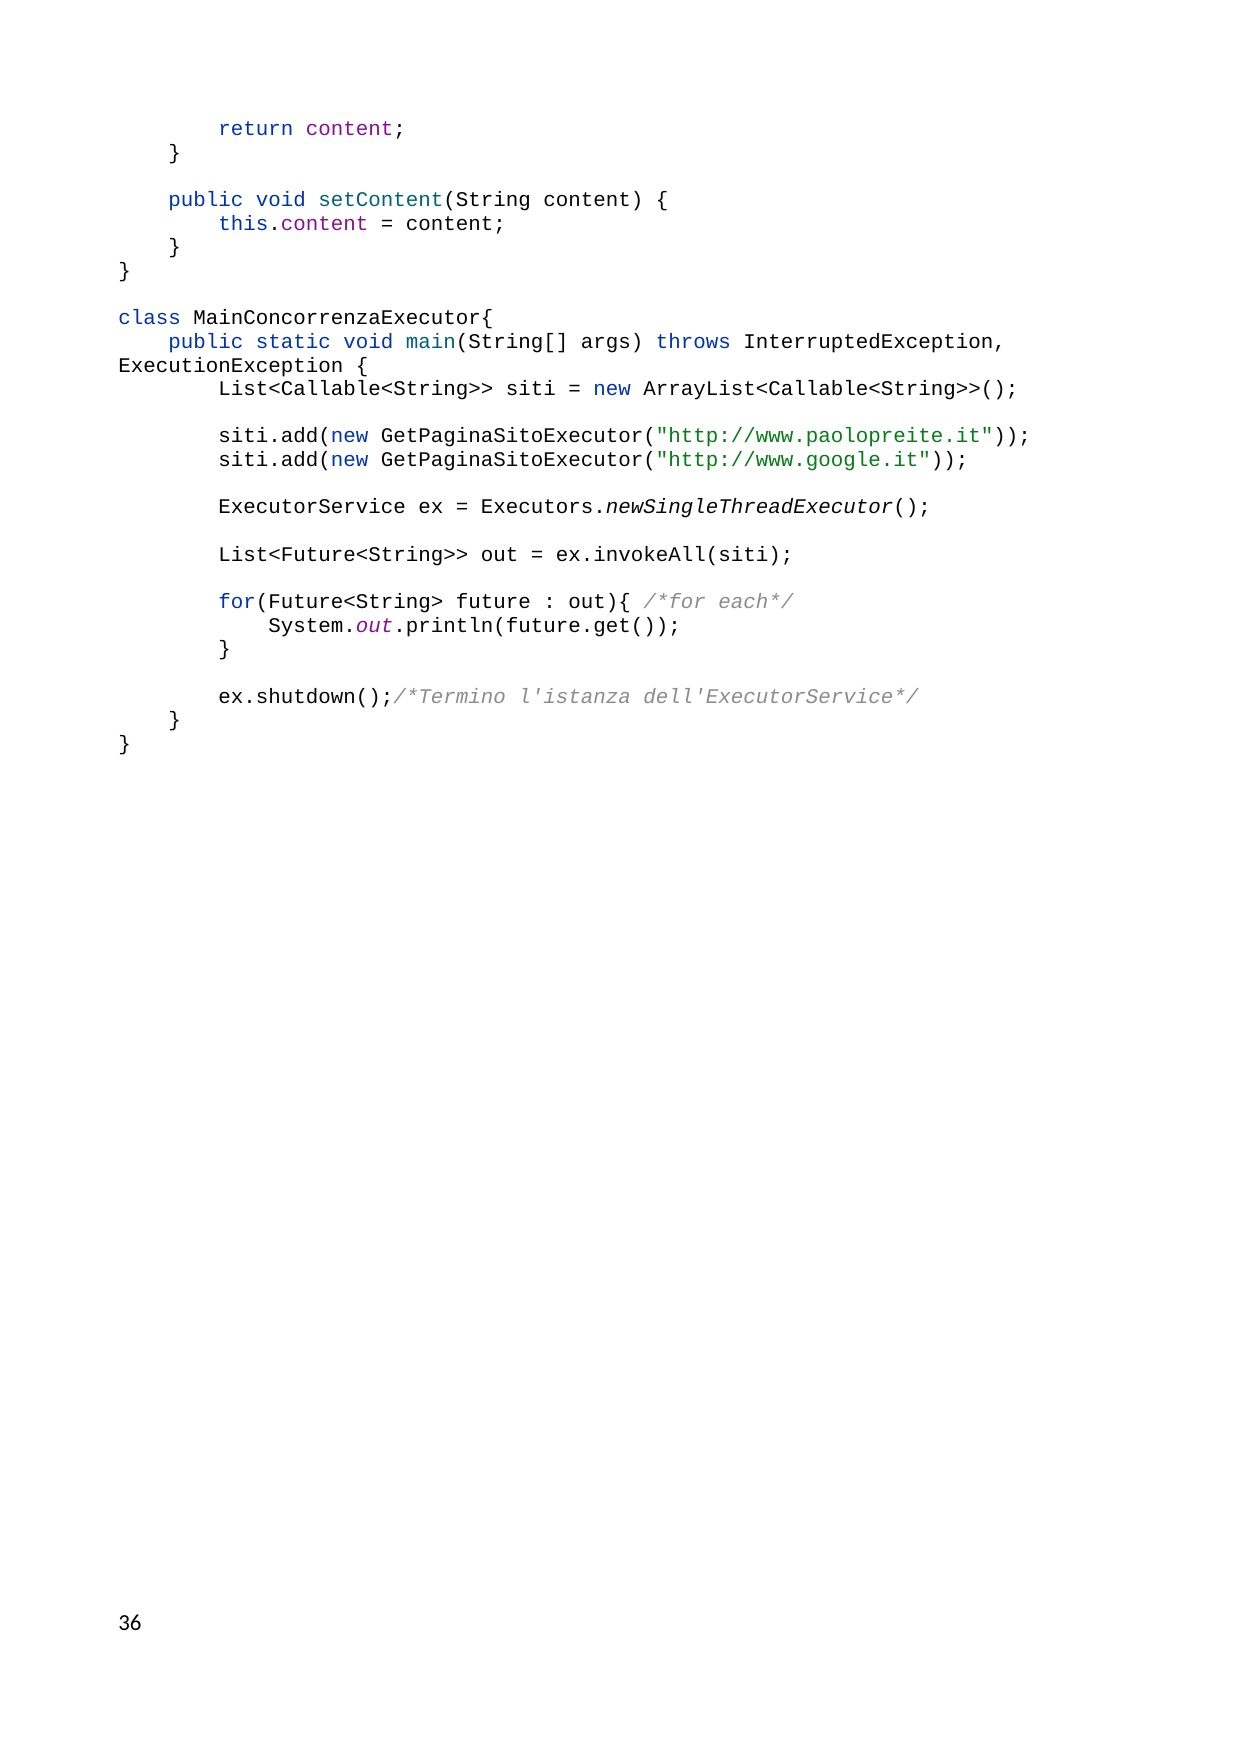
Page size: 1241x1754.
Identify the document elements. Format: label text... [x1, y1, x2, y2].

text return content; } public void setContent(String content) { this.content = content; } } class MainConcorrenzaExecutor{ public static void main(String[] args) throws InterruptedException, ExecutionException { List<Callable<String>> siti = new ArrayList<Callable<String>>(); siti.add(new GetPaginaSitoExecutor("http://www.paolopreite.it")); siti.add(new GetPaginaSitoExecutor("http://www.google.it")); ExecutorService ex = Executors.newSingleThreadExecutor(); List<Future<String>> out = ex.invokeAll(siti); for(Future<String> future : out){ /*for each*/ System.out.println(future.get()); } ex.shutdown();/*Termino l'istanza dell'ExecutorService*/ } } [118, 118, 1122, 757]
